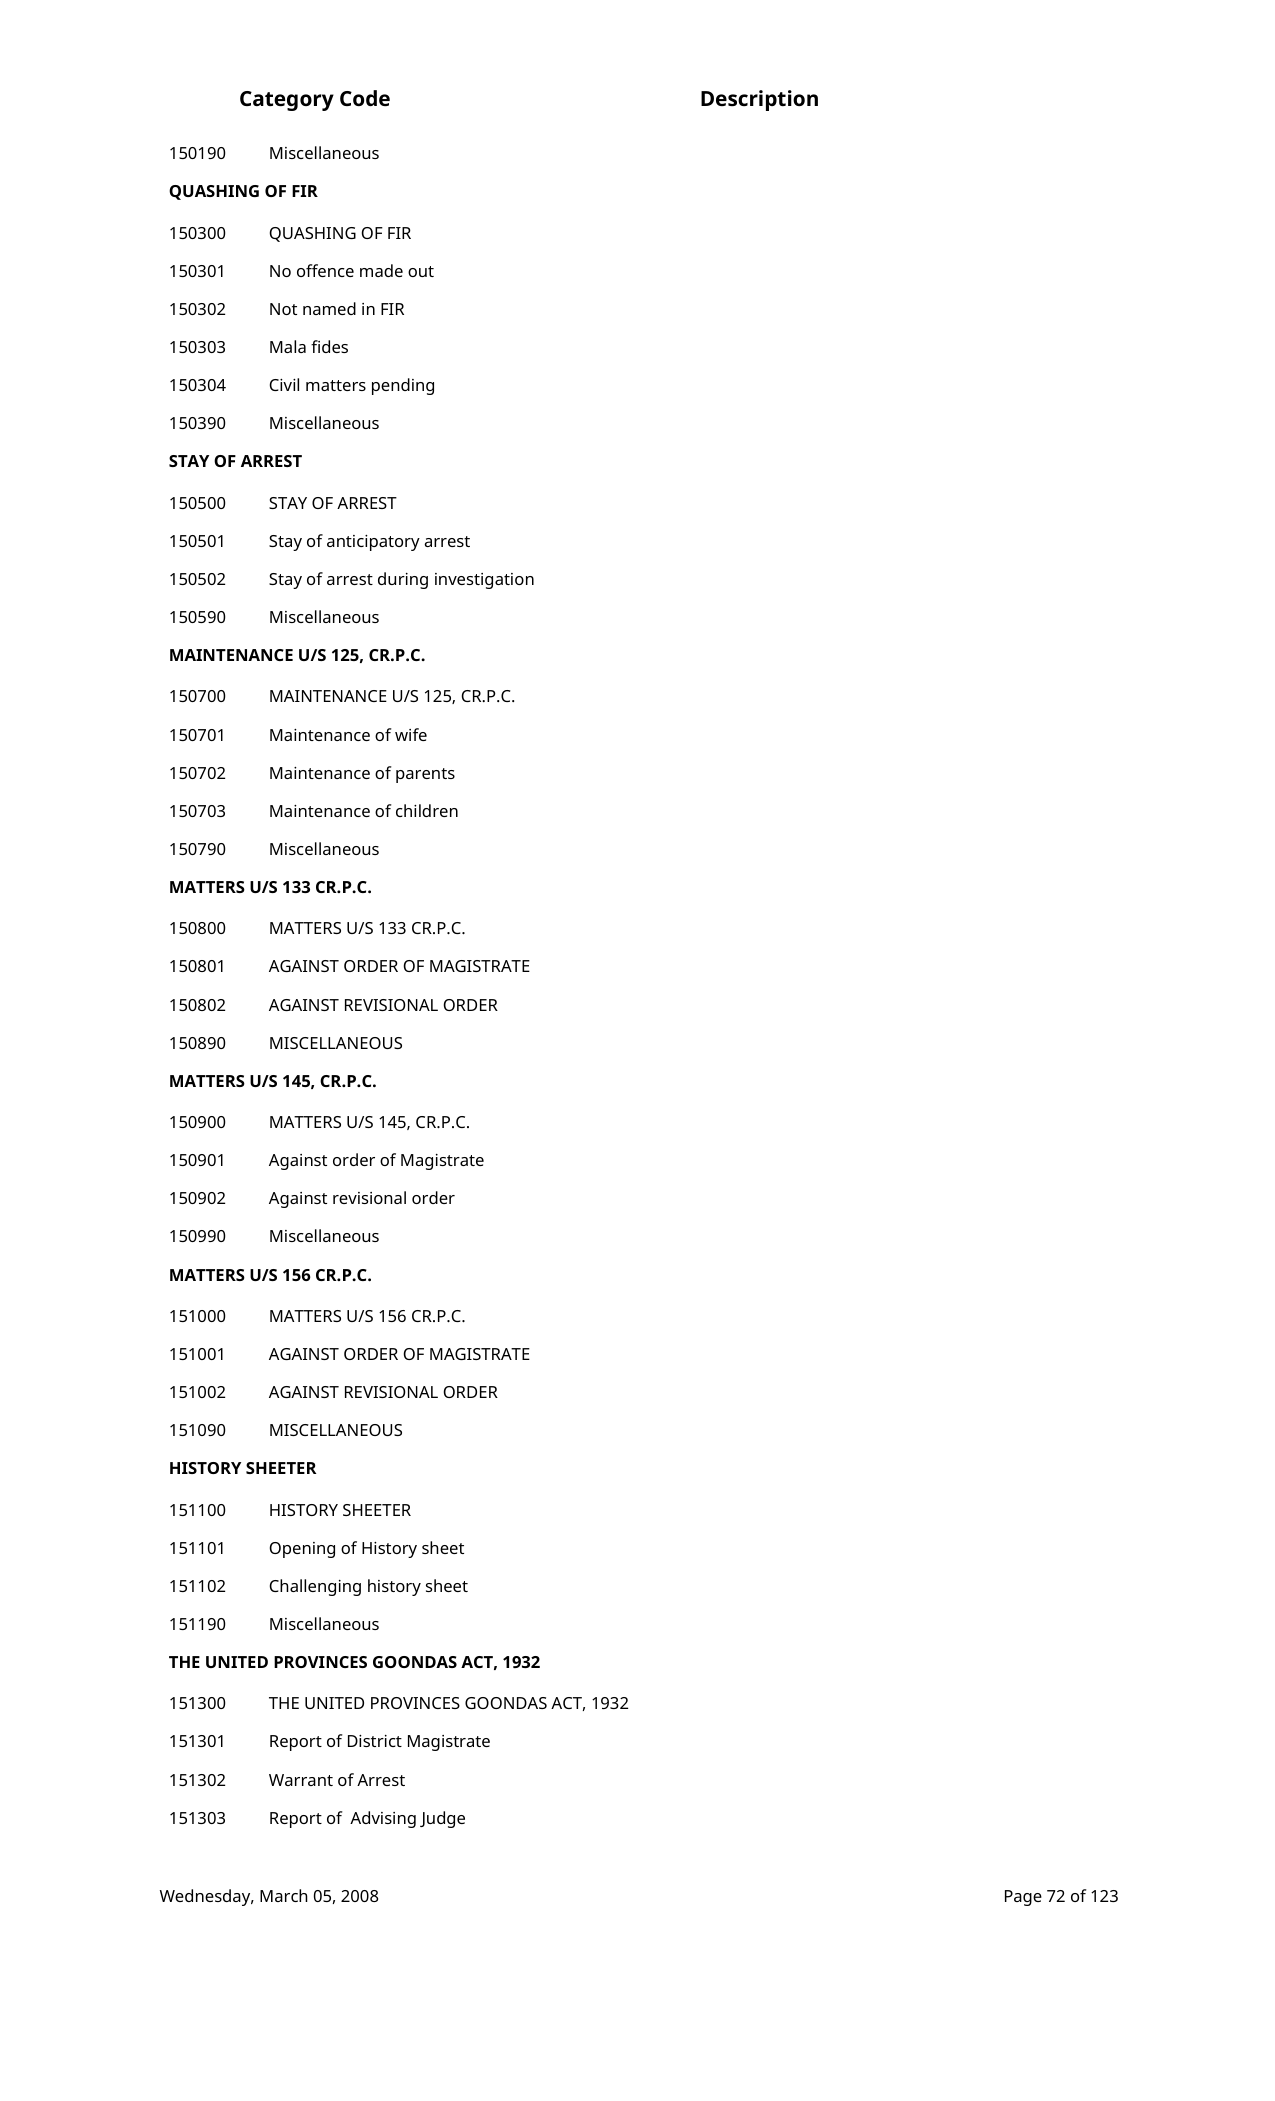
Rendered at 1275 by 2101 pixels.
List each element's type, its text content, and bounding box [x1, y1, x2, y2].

text 150301 No offence made out [150, 258, 1200, 282]
text Wednesday, March 05, 2008 Page 72 of 123 [150, 1884, 1200, 1908]
text 151100 HISTORY SHEETER [150, 1497, 1200, 1521]
text 150800 MATTERS U/S 133 CR.P.C. [150, 916, 1200, 940]
text 151002 AGAINST REVISIONAL ORDER [150, 1380, 1200, 1403]
text 150802 AGAINST REVISIONAL ORDER [150, 992, 1200, 1016]
text 150190 Miscellaneous [150, 141, 1200, 165]
text QUASHING OF FIR [150, 179, 1200, 203]
text 150700 MAINTENANCE U/S 125, CR.P.C. [150, 684, 1200, 708]
text 150900 MATTERS U/S 145, CR.P.C. [150, 1110, 1200, 1133]
text 150801 AGAINST ORDER OF MAGISTRATE [150, 954, 1200, 978]
text 150300 QUASHING OF FIR [150, 220, 1200, 244]
text 151102 Challenging history sheet [150, 1573, 1200, 1597]
text 150902 Against revisional order [150, 1186, 1200, 1210]
text 150500 STAY OF ARREST [150, 490, 1200, 514]
text 150990 Miscellaneous [150, 1224, 1200, 1248]
text THE UNITED PROVINCES GOONDAS ACT, 1932 [150, 1650, 1200, 1673]
text 151090 MISCELLANEOUS [150, 1418, 1200, 1442]
text MATTERS U/S 133 CR.P.C. [150, 875, 1200, 898]
text 151190 Miscellaneous [150, 1612, 1200, 1635]
text 151303 Report of Advising Judge [150, 1805, 1200, 1829]
text 150304 Civil matters pending [150, 373, 1200, 397]
text HISTORY SHEETER [150, 1456, 1200, 1480]
text 151001 AGAINST ORDER OF MAGISTRATE [150, 1342, 1200, 1365]
text 150890 MISCELLANEOUS [150, 1030, 1200, 1054]
text 150501 Stay of anticipatory arrest [150, 528, 1200, 552]
text 150302 Not named in FIR [150, 297, 1200, 320]
text 151101 Opening of History sheet [150, 1535, 1200, 1559]
text 150703 Maintenance of children [150, 798, 1200, 822]
text Category Code Description [150, 84, 1200, 113]
text 150502 Stay of arrest during investigation [150, 567, 1200, 590]
text 150701 Maintenance of wife [150, 722, 1200, 746]
text 150901 Against order of Magistrate [150, 1148, 1200, 1172]
text 150590 Miscellaneous [150, 605, 1200, 628]
text MAINTENANCE U/S 125, CR.P.C. [150, 643, 1200, 667]
text 150702 Maintenance of parents [150, 760, 1200, 784]
text 150390 Miscellaneous [150, 411, 1200, 435]
text 151301 Report of District Magistrate [150, 1729, 1200, 1753]
text MATTERS U/S 145, CR.P.C. [150, 1068, 1200, 1092]
text STAY OF ARREST [150, 449, 1200, 473]
text 151000 MATTERS U/S 156 CR.P.C. [150, 1303, 1200, 1327]
text 150790 Miscellaneous [150, 837, 1200, 860]
text 151300 THE UNITED PROVINCES GOONDAS ACT, 1932 [150, 1691, 1200, 1715]
text MATTERS U/S 156 CR.P.C. [150, 1262, 1200, 1286]
text 151302 Warrant of Arrest [150, 1767, 1200, 1791]
text 150303 Mala fides [150, 335, 1200, 358]
